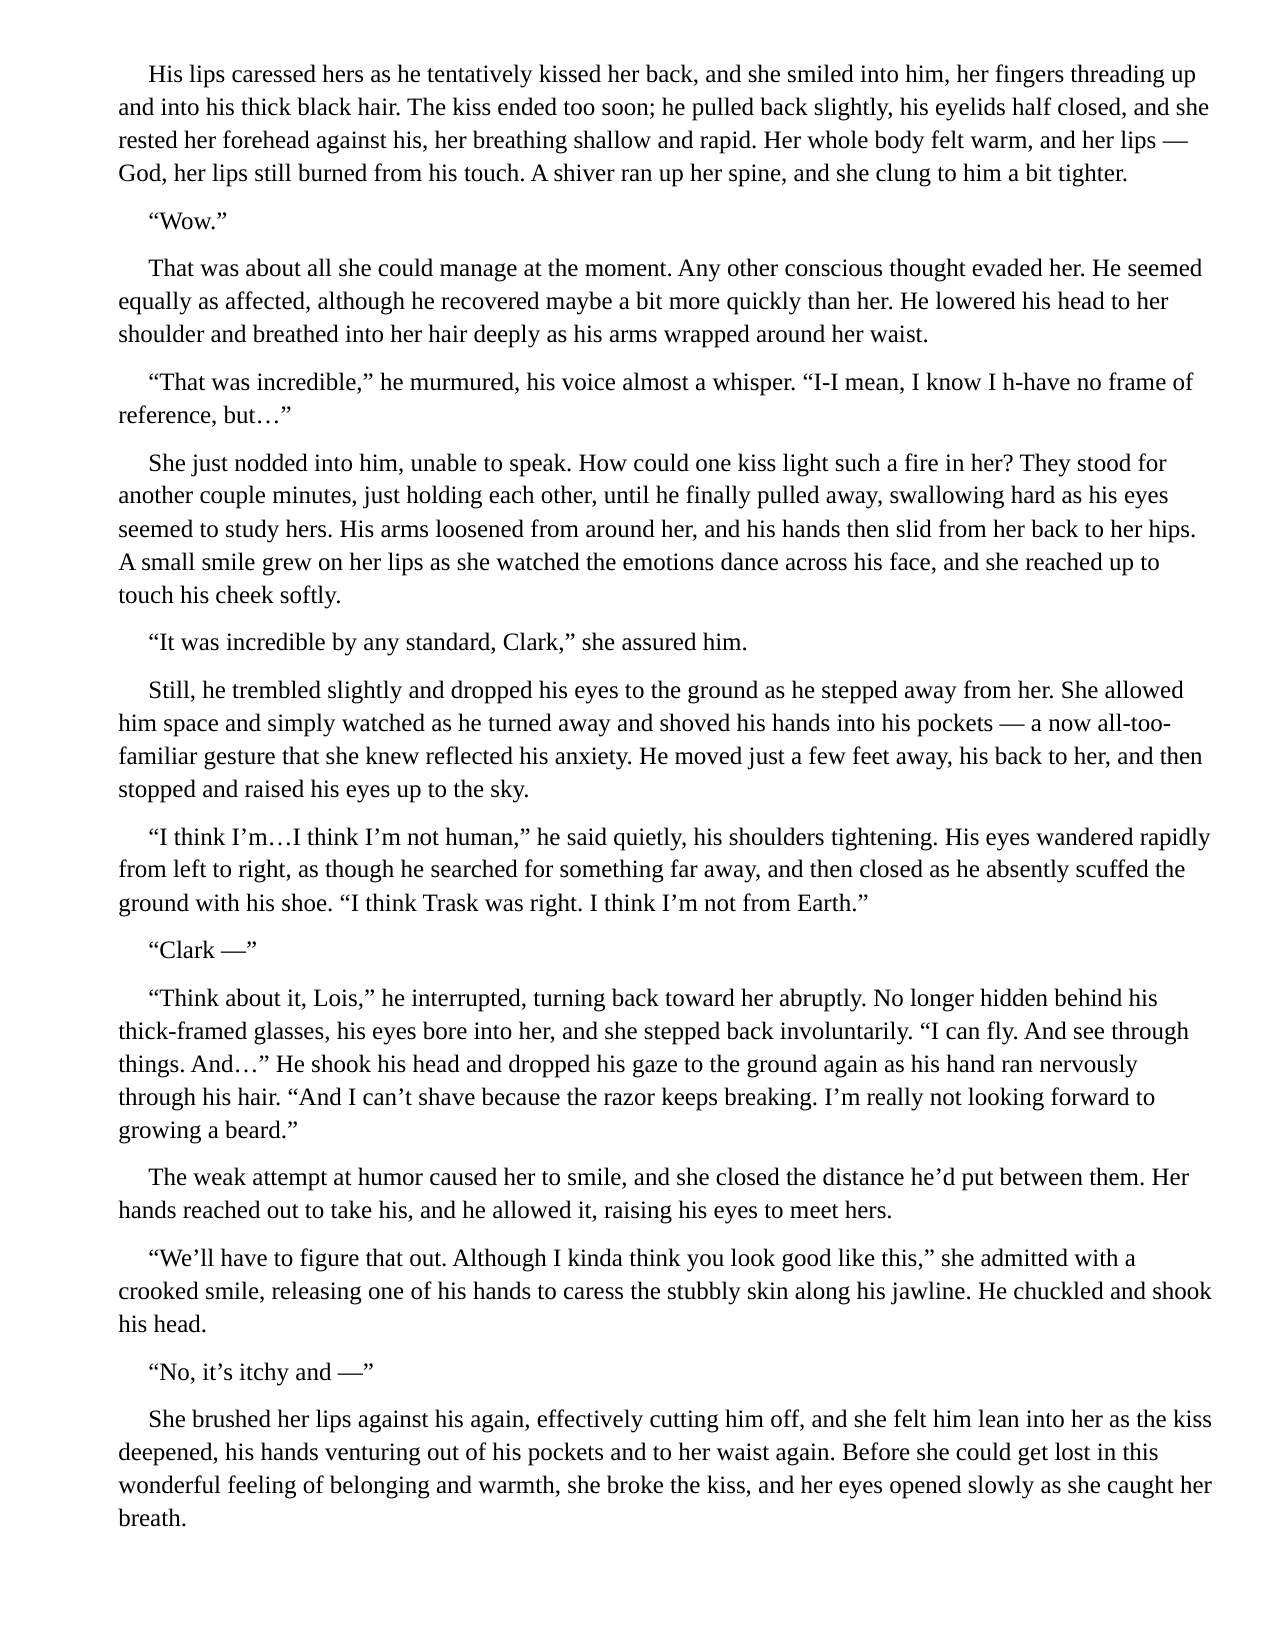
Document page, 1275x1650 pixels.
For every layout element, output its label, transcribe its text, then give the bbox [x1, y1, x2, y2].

text “Wow.” [118, 206, 1216, 234]
text The weak attempt at humor caused her to smile, and she closed the distance he’d put between them. Her hands reached out to take his, and he allowed it, raising his eyes to meet hers. [118, 1162, 1216, 1224]
text “Think about it, Lois,” he interrupted, turning back toward her abruptly. No longer hidden behind his thick-framed glasses, his eyes bore into her, and she stepped back involuntarily. “I can fly. And see through things. And…” He shook his head and dropped his gaze to the ground again as his hand ran nervously through his hair. “And I can’t shave because the razor keeps breaking. I’m really not looking forward to growing a beard.” [118, 983, 1216, 1144]
text “It was incredible by any standard, Clark,” she assured him. [118, 627, 1216, 656]
text “No, it’s itchy and —” [118, 1357, 1216, 1386]
text His lips caressed hers as he tentatively kissed her back, and she smiled into him, her fingers threading up and into his thick black hair. The kiss ended too soon; he pulled back slightly, his eyelids half closed, and she rested her forehead against his, her breathing shallow and rapid. Her whole body felt warm, and her lips — God, her lips still burned from his touch. A shiver ran up her spine, and she clung to him a bit tighter. [118, 59, 1216, 187]
text Still, he trembled slightly and dropped his eyes to the ground as he stepped away from her. She allowed him space and simply watched as he turned away and shoved his hands into his pockets — a now all-too-familiar gesture that she knew reflected his anxiety. He moved just a few feet away, his back to her, and then stopped and raised his eyes up to the sky. [118, 675, 1216, 803]
text She brushed her lips against his again, effectively cutting him off, and she felt him lean into her as the kiss deepened, his hands venturing out of his pockets and to her waist again. Before she could get lost in this wonderful feeling of belonging and warmth, she broke the kiss, and her eyes opened slowly as she caught her breath. [118, 1404, 1216, 1532]
text “That was incredible,” he murmured, his voice almost a whisper. “I-I mean, I know I h-have no frame of reference, but…” [118, 367, 1216, 429]
text That was about all she could manage at the moment. Any other conscious thought evaded her. He seemed equally as affected, although he recovered maybe a bit more quickly than her. He lowered his head to her shoulder and breathed into her hair deeply as his arms wrapped around her waist. [118, 253, 1216, 348]
text “I think I’m…I think I’m not human,” he said quietly, his shoulders tightening. His eyes wandered rapidly from left to right, as though he searched for something far away, and then closed as he absently scuffed the ground with his shoe. “I think Trask was right. I think I’m not from Earth.” [118, 822, 1216, 916]
text “Clark —” [118, 935, 1216, 964]
text She just nodded into him, unable to speak. How could one kiss light such a fire in her? They stood for another couple minutes, just holding each other, until he finally pulled away, swallowing hard as his eyes seemed to study hers. His arms loosened from around her, and his hands then slid from her back to her hips. A small smile grew on her lips as she watched the emotions dance across his face, and she reached up to touch his cheek softly. [118, 448, 1216, 608]
text “We’ll have to figure that out. Although I kinda think you look good like this,” she admitted with a crooked smile, releasing one of his hands to caress the stubbly skin along his jawline. He chuckled and shook his head. [118, 1243, 1216, 1338]
